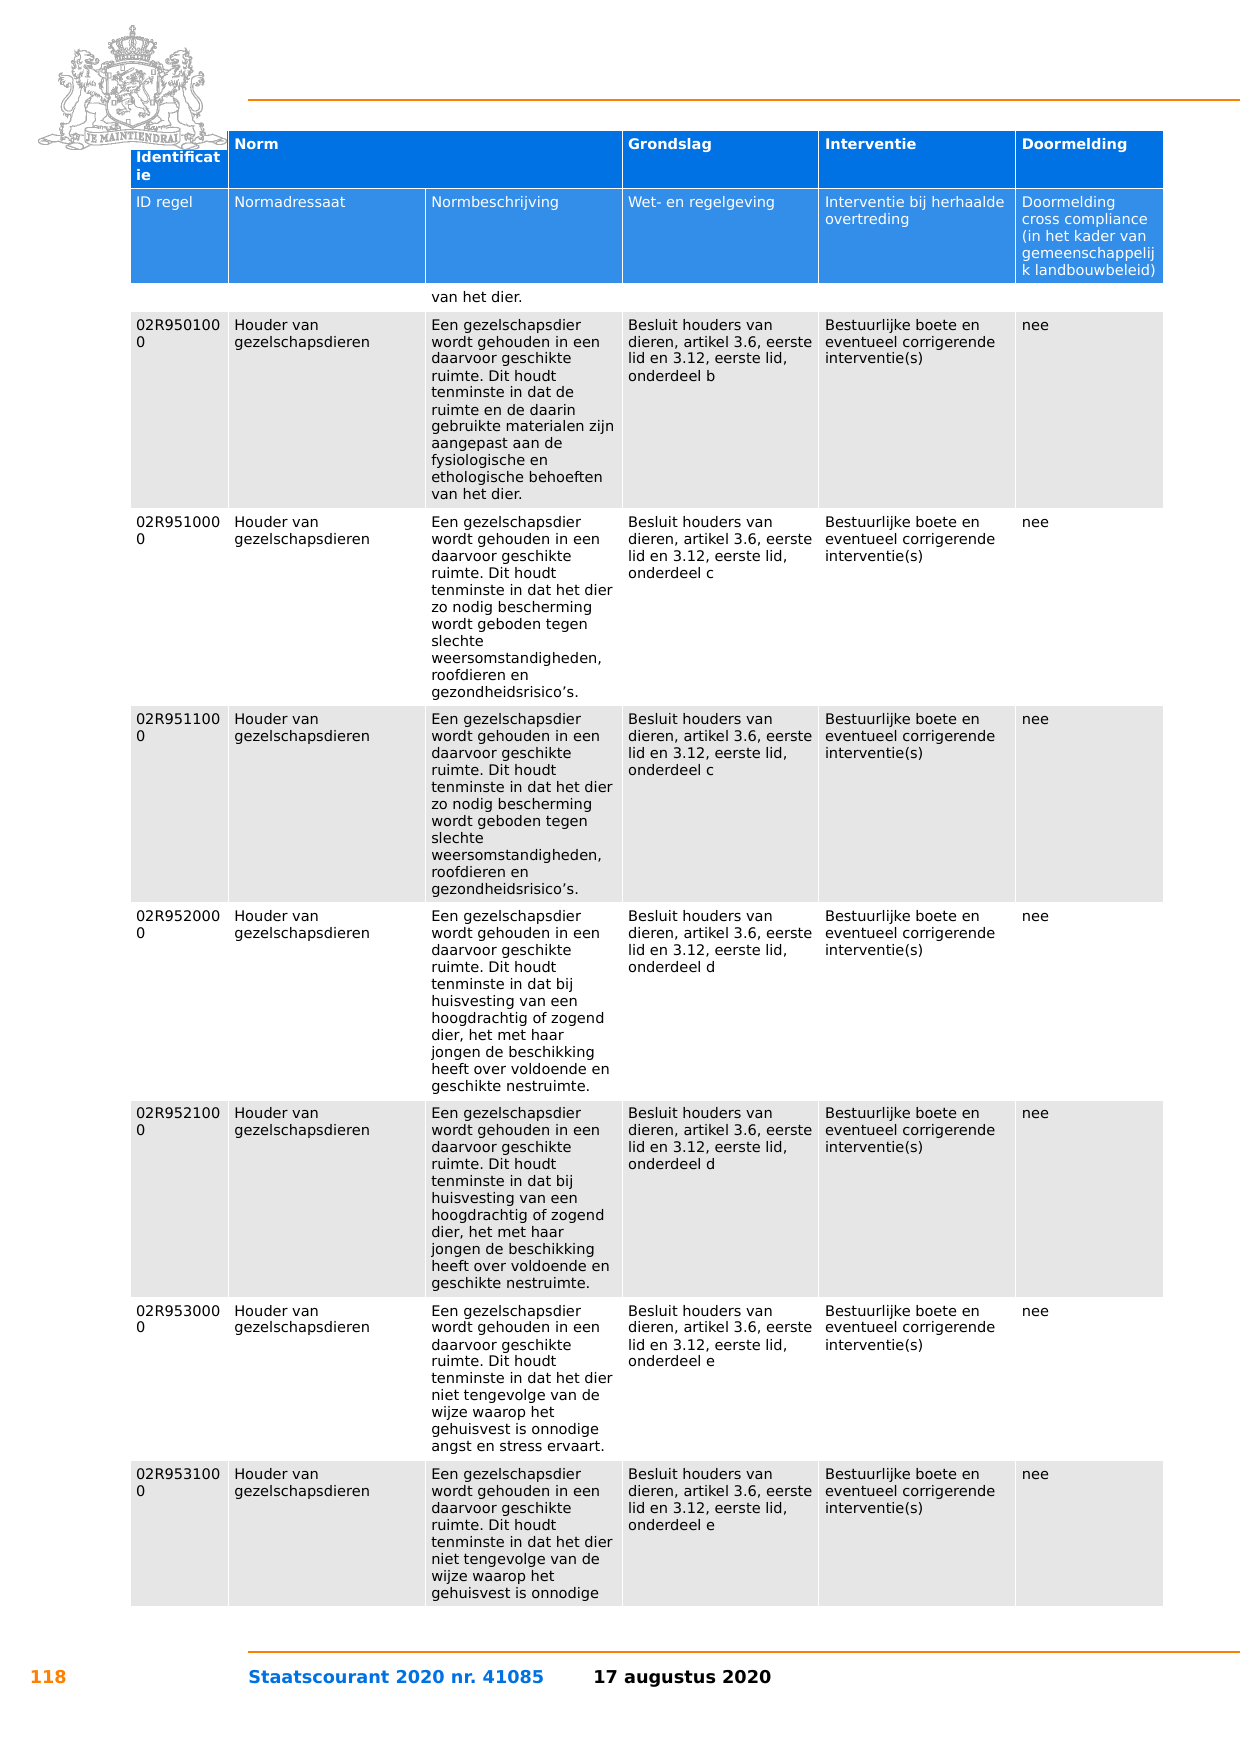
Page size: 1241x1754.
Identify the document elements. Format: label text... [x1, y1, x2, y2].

table_header Identificatie [131, 131, 228, 188]
table_cell Bestuurlijke boete en eventueel corrigerende interventie(s) [819, 706, 1015, 902]
table_header Grondslag [623, 131, 818, 188]
table_cell nee [1016, 706, 1163, 902]
table_cell nee [1016, 1298, 1163, 1460]
table_cell nee [1016, 509, 1163, 705]
table_cell Houder van gezelschapsdieren [229, 903, 425, 1099]
table_cell nee [1016, 903, 1163, 1099]
table_cell Houder van gezelschapsdieren [229, 312, 425, 508]
table_cell [229, 284, 425, 311]
table_cell Een gezelschapsdier wordt gehouden in een daarvoor geschikte ruimte. Dit houdt tenminste in dat de ruimte en de daarin gebruikte materialen zijn aangepast aan de fysiologische en ethologische behoeften van het dier. [426, 312, 622, 508]
table_cell Bestuurlijke boete en eventueel corrigerende interventie(s) [819, 1461, 1015, 1606]
table_cell [131, 284, 228, 311]
table_cell [819, 284, 1015, 311]
table_cell Houder van gezelschapsdieren [229, 1461, 425, 1606]
table_cell Bestuurlijke boete en eventueel corrigerende interventie(s) [819, 903, 1015, 1099]
table_header Doormelding [1016, 131, 1163, 188]
table_cell Normadressaat [229, 189, 425, 283]
table_cell Interventie bij herhaalde overtreding [819, 189, 1015, 283]
table_cell Een gezelschapsdier wordt gehouden in een daarvoor geschikte ruimte. Dit houdt tenminste in dat het dier zo nodig bescherming wordt geboden tegen slechte weersomstandigheden, roofdieren en gezondheidsrisico’s. [426, 706, 622, 902]
table_cell ID regel [131, 189, 228, 283]
table_cell Besluit houders van dieren, artikel 3.6, eerste lid en 3.12, eerste lid, onderdeel e [623, 1461, 818, 1606]
table_cell Een gezelschapsdier wordt gehouden in een daarvoor geschikte ruimte. Dit houdt tenminste in dat het dier niet tengevolge van de wijze waarop het gehuisvest is onnodige [426, 1461, 622, 1606]
table_cell Een gezelschapsdier wordt gehouden in een daarvoor geschikte ruimte. Dit houdt tenminste in dat het dier niet tengevolge van de wijze waarop het gehuisvest is onnodige angst en stress ervaart. [426, 1298, 622, 1460]
table_cell Besluit houders van dieren, artikel 3.6, eerste lid en 3.12, eerste lid, onderdeel d [623, 903, 818, 1099]
table_header Interventie [819, 131, 1015, 188]
table_cell 02R9511000 [131, 706, 228, 902]
table_cell 02R9501000 [131, 312, 228, 508]
table_cell Houder van gezelschapsdieren [229, 1101, 425, 1297]
table_cell van het dier. [426, 284, 622, 311]
table_cell Besluit houders van dieren, artikel 3.6, eerste lid en 3.12, eerste lid, onderdeel b [623, 312, 818, 508]
table_cell Houder van gezelschapsdieren [229, 1298, 425, 1460]
table_cell [1016, 284, 1163, 311]
table_cell Besluit houders van dieren, artikel 3.6, eerste lid en 3.12, eerste lid, onderdeel d [623, 1101, 818, 1297]
table_cell Bestuurlijke boete en eventueel corrigerende interventie(s) [819, 509, 1015, 705]
table_cell 02R9520000 [131, 903, 228, 1099]
table_cell Bestuurlijke boete en eventueel corrigerende interventie(s) [819, 1298, 1015, 1460]
table_cell nee [1016, 1461, 1163, 1606]
table_cell nee [1016, 312, 1163, 508]
table_cell Besluit houders van dieren, artikel 3.6, eerste lid en 3.12, eerste lid, onderdeel c [623, 706, 818, 902]
table_cell Bestuurlijke boete en eventueel corrigerende interventie(s) [819, 1101, 1015, 1297]
table_cell [623, 284, 818, 311]
picture [38, 25, 227, 150]
table_cell Doormelding cross compliance (in het kader van gemeenschappelijk landbouwbeleid) [1016, 189, 1163, 283]
table_cell Een gezelschapsdier wordt gehouden in een daarvoor geschikte ruimte. Dit houdt tenminste in dat bij huisvesting van een hoogdrachtig of zogend dier, het met haar jongen de beschikking heeft over voldoende en geschikte nestruimte. [426, 903, 622, 1099]
table_cell Houder van gezelschapsdieren [229, 706, 425, 902]
table_cell 02R9531000 [131, 1461, 228, 1606]
table_cell Besluit houders van dieren, artikel 3.6, eerste lid en 3.12, eerste lid, onderdeel c [623, 509, 818, 705]
table_cell Bestuurlijke boete en eventueel corrigerende interventie(s) [819, 312, 1015, 508]
table_cell Houder van gezelschapsdieren [229, 509, 425, 705]
table_cell Besluit houders van dieren, artikel 3.6, eerste lid en 3.12, eerste lid, onderdeel e [623, 1298, 818, 1460]
table_cell 02R9521000 [131, 1101, 228, 1297]
table_cell 02R9530000 [131, 1298, 228, 1460]
table_cell nee [1016, 1101, 1163, 1297]
table_cell Normbeschrijving [426, 189, 622, 283]
table_cell Een gezelschapsdier wordt gehouden in een daarvoor geschikte ruimte. Dit houdt tenminste in dat het dier zo nodig bescherming wordt geboden tegen slechte weersomstandigheden, roofdieren en gezondheidsrisico’s. [426, 509, 622, 705]
table_cell Een gezelschapsdier wordt gehouden in een daarvoor geschikte ruimte. Dit houdt tenminste in dat bij huisvesting van een hoogdrachtig of zogend dier, het met haar jongen de beschikking heeft over voldoende en geschikte nestruimte. [426, 1101, 622, 1297]
table_header Norm [229, 131, 622, 188]
table_cell 02R9510000 [131, 509, 228, 705]
table_cell Wet- en regelgeving [623, 189, 818, 283]
